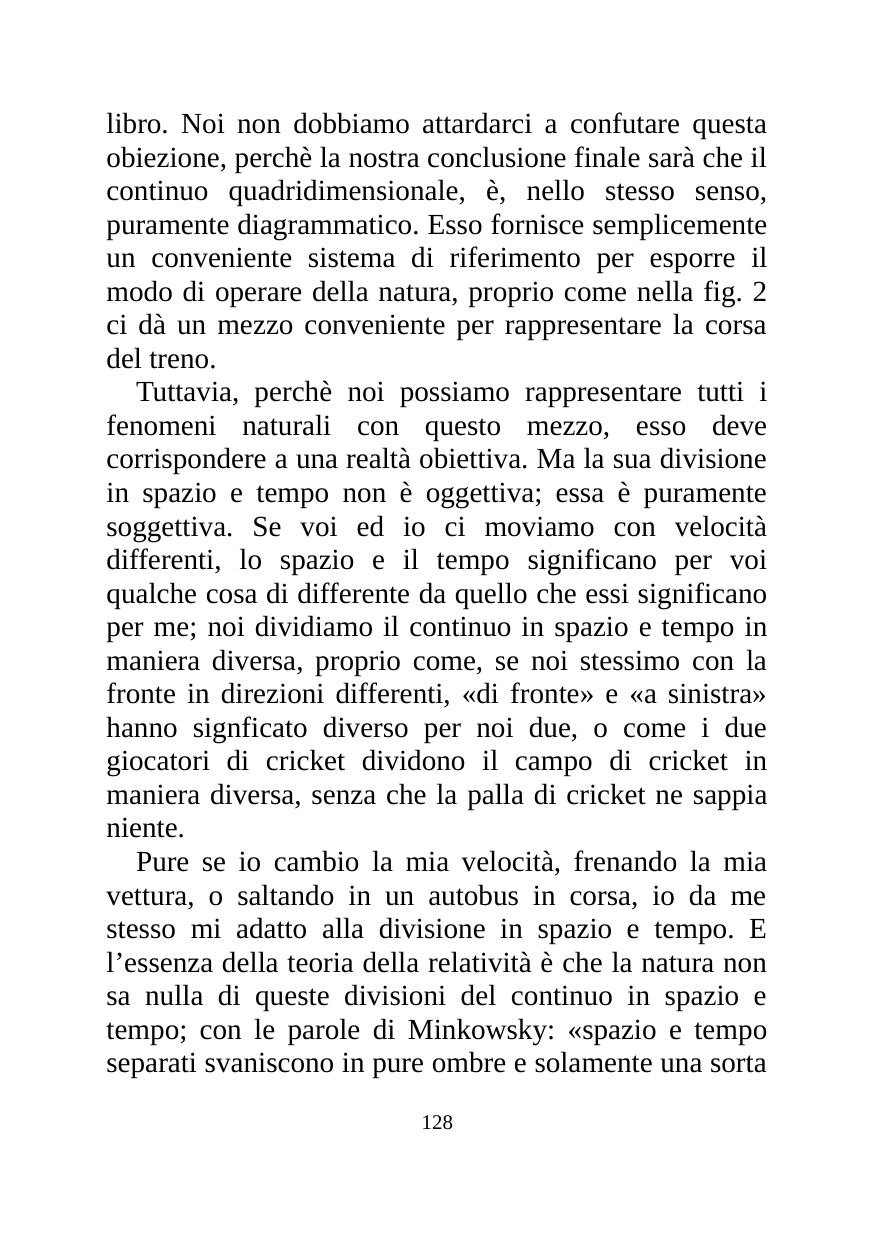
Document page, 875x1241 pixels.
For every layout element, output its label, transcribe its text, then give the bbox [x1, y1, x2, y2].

text libro. Noi non dobbiamo attardarci a confutare questa obiezione, perchè la nostra conclusione finale sarà che il continuo quadridimensionale, è, nello stesso senso, puramente diagrammatico. Esso fornisce semplicemente un conveniente sistema di riferimento per esporre il modo di operare della natura, proprio come nella fig. 2 ci dà un mezzo conveniente per rappresentare la corsa del treno. [106, 106, 768, 374]
text Tuttavia, perchè noi possiamo rappresentare tutti i fenomeni naturali con questo mezzo, esso deve corrispondere a una realtà obiettiva. Ma la sua divisione in spazio e tempo non è oggettiva; essa è puramente soggettiva. Se voi ed io ci moviamo con velocità differenti, lo spazio e il tempo significano per voi qualche cosa di differente da quello che essi significano per me; noi dividiamo il continuo in spazio e tempo in maniera diversa, proprio come, se noi stessimo con la fronte in direzioni differenti, «di fronte» e «a sinistra» hanno signficato diverso per noi due, o come i due giocatori di cricket dividono il campo di cricket in maniera diversa, senza che la palla di cricket ne sappia niente. [106, 374, 768, 844]
text Pure se io cambio la mia velocità, frenando la mia vettura, o saltando in un autobus in corsa, io da me stesso mi adatto alla divisione in spazio e tempo. E l’essenza della teoria della relatività è che la natura non sa nulla di queste divisioni del continuo in spazio e tempo; con le parole di Minkowsky: «spazio e tempo separati svaniscono in pure ombre e solamente una sorta [106, 844, 768, 1079]
